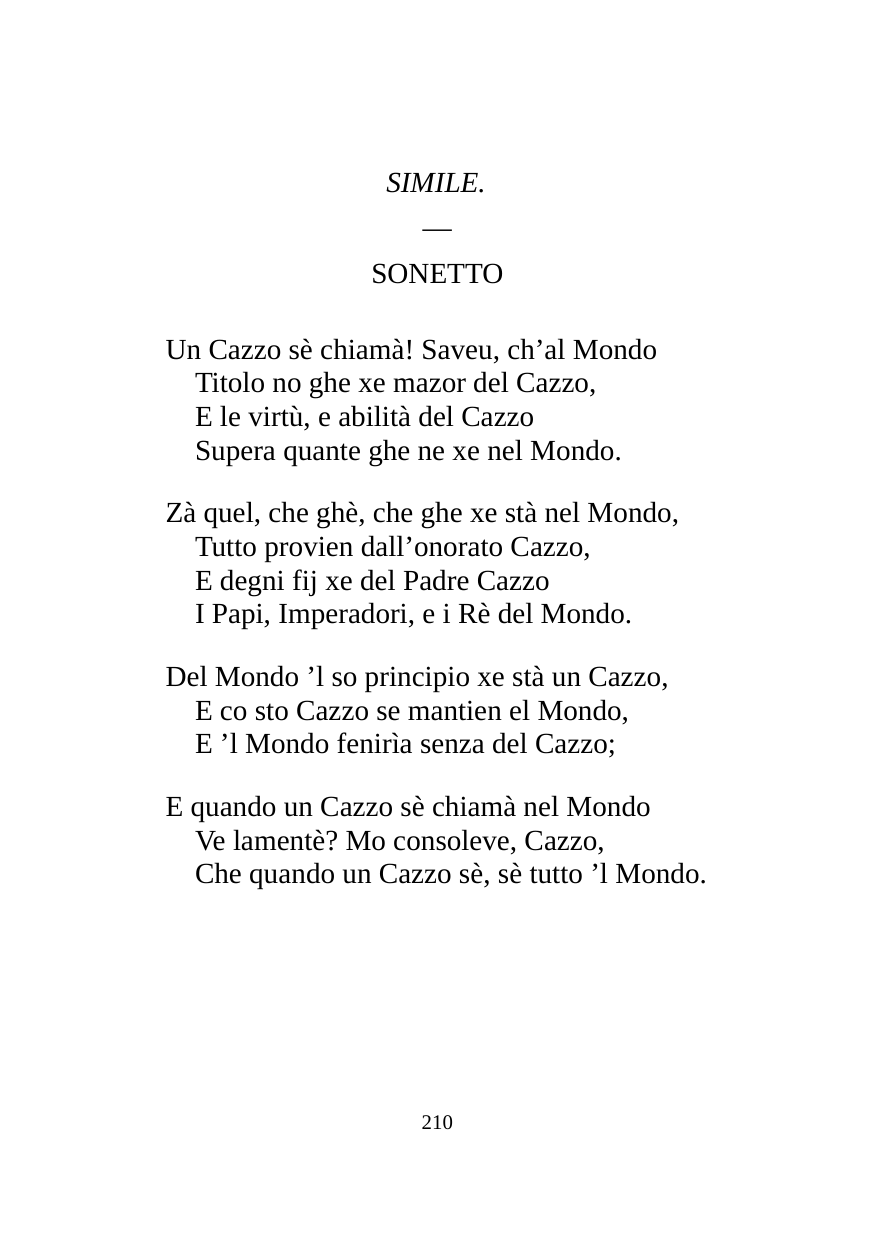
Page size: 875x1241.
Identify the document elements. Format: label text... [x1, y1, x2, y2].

text Del Mondo ’l so principio xe stà un Cazzo, E co sto Cazzo se mantien el Mondo, E ’l Mondo fenirìa senza del Cazzo; [165, 659, 768, 760]
text Zà quel, che ghè, che ghe xe stà nel Mondo, Tutto provien dall’onorato Cazzo, E degni fij xe del Padre Cazzo I Papi, Imperadori, e i Rè del Mondo. [165, 496, 768, 630]
text SONETTO [106, 257, 768, 290]
text Un Cazzo sè chiamà! Saveu, ch’al Mondo Titolo no ghe xe mazor del Cazzo, E le virtù, e abilità del Cazzo Supera quante ghe ne xe nel Mondo. [165, 332, 768, 466]
text — [106, 211, 768, 244]
text E quando un Cazzo sè chiamà nel Mondo Ve lamentè? Mo consoleve, Cazzo, Che quando un Cazzo sè, sè tutto ’l Mondo. [165, 789, 768, 890]
subtitle SIMILE. [106, 165, 768, 199]
